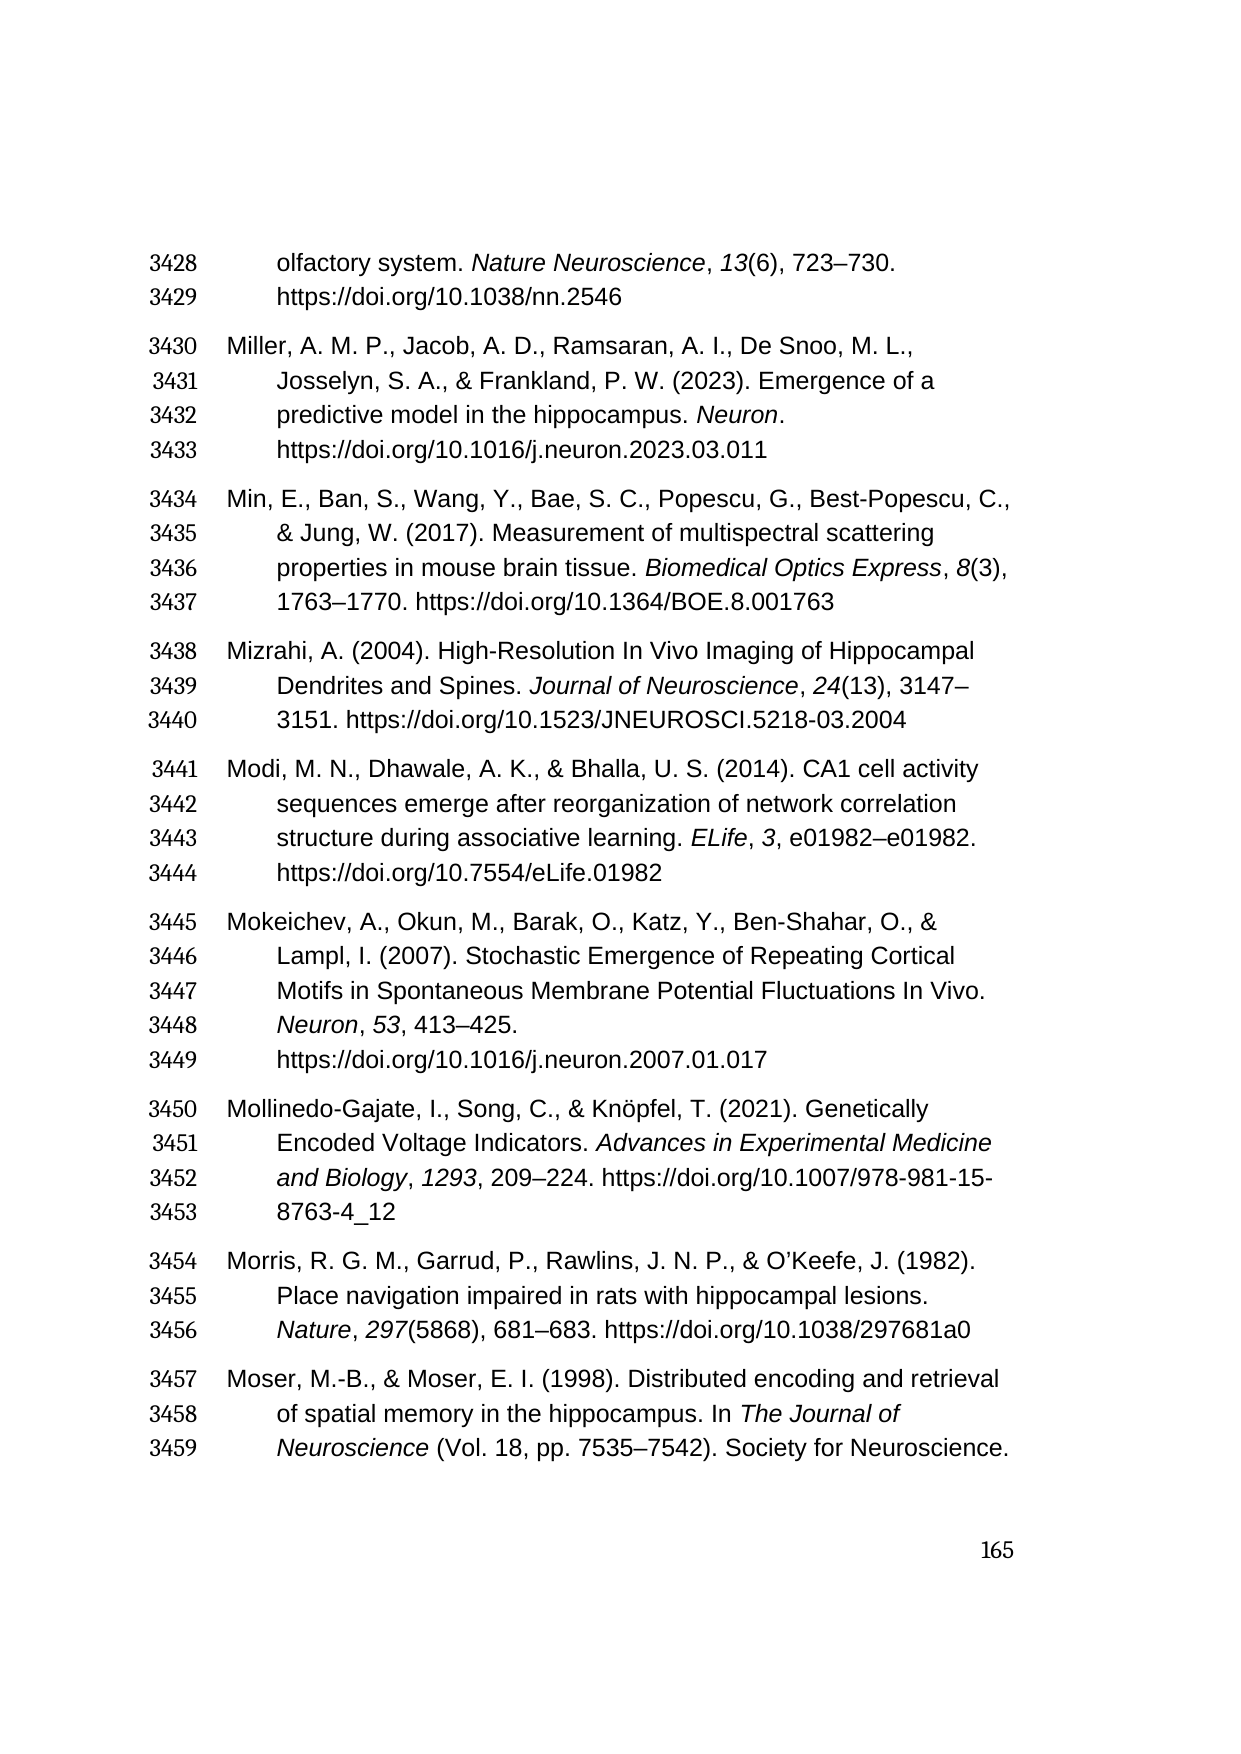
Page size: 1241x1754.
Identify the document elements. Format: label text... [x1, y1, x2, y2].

text Moser, M.-B., & Moser, E. I. (1998). Distributed encoding and retrieval of spatial memory in the hippocampus. In The Journal of Neuroscience (Vol. 18, pp. 7535–7542). Society for Neuroscience. [226, 1364, 1014, 1462]
text Mokeichev, A., Okun, M., Barak, O., Katz, Y., Ben-Shahar, O., & Lampl, I. (2007). Stochastic Emergence of Repeating Cortical Motifs in Spontaneous Membrane Potential Fluctuations In Vivo. Neuron, 53, 413–425. https://doi.org/10.1016/j.neuron.2007.01.017 [226, 907, 1014, 1073]
text Mollinedo-Gajate, I., Song, C., & Knöpfel, T. (2021). Genetically Encoded Voltage Indicators. Advances in Experimental Medicine and Biology, 1293, 209–224. https://doi.org/10.1007/978-981-15-8763-4_12 [226, 1094, 1014, 1226]
text Morris, R. G. M., Garrud, P., Rawlins, J. N. P., & O’Keefe, J. (1982). Place navigation impaired in rats with hippocampal lesions. Nature, 297(5868), 681–683. https://doi.org/10.1038/297681a0 [226, 1246, 1014, 1344]
text Miller, A. M. P., Jacob, A. D., Ramsaran, A. I., De Snoo, M. L., Josselyn, S. A., & Frankland, P. W. (2023). Emergence of a predictive model in the hippocampus. Neuron. https://doi.org/10.1016/j.neuron.2023.03.011 [226, 331, 1014, 463]
text Modi, M. N., Dhawale, A. K., & Bhalla, U. S. (2014). CA1 cell activity sequences emerge after reorganization of network correlation structure during associative learning. ELife, 3, e01982–e01982. https://doi.org/10.7554/eLife.01982 [226, 754, 1014, 886]
text Min, E., Ban, S., Wang, Y., Bae, S. C., Popescu, G., Best-Popescu, C., & Jung, W. (2017). Measurement of multispectral scattering properties in mouse brain tissue. Biomedical Optics Express, 8(3), 1763–1770. https://doi.org/10.1364/BOE.8.001763 [226, 484, 1014, 616]
text Mizrahi, A. (2004). High-Resolution In Vivo Imaging of Hippocampal Dendrites and Spines. Journal of Neuroscience, 24(13), 3147–3151. https://doi.org/10.1523/JNEUROSCI.5218-03.2004 [226, 636, 1014, 734]
text olfactory system. Nature Neuroscience, 13(6), 723–730. https://doi.org/10.1038/nn.2546 [226, 248, 1014, 311]
